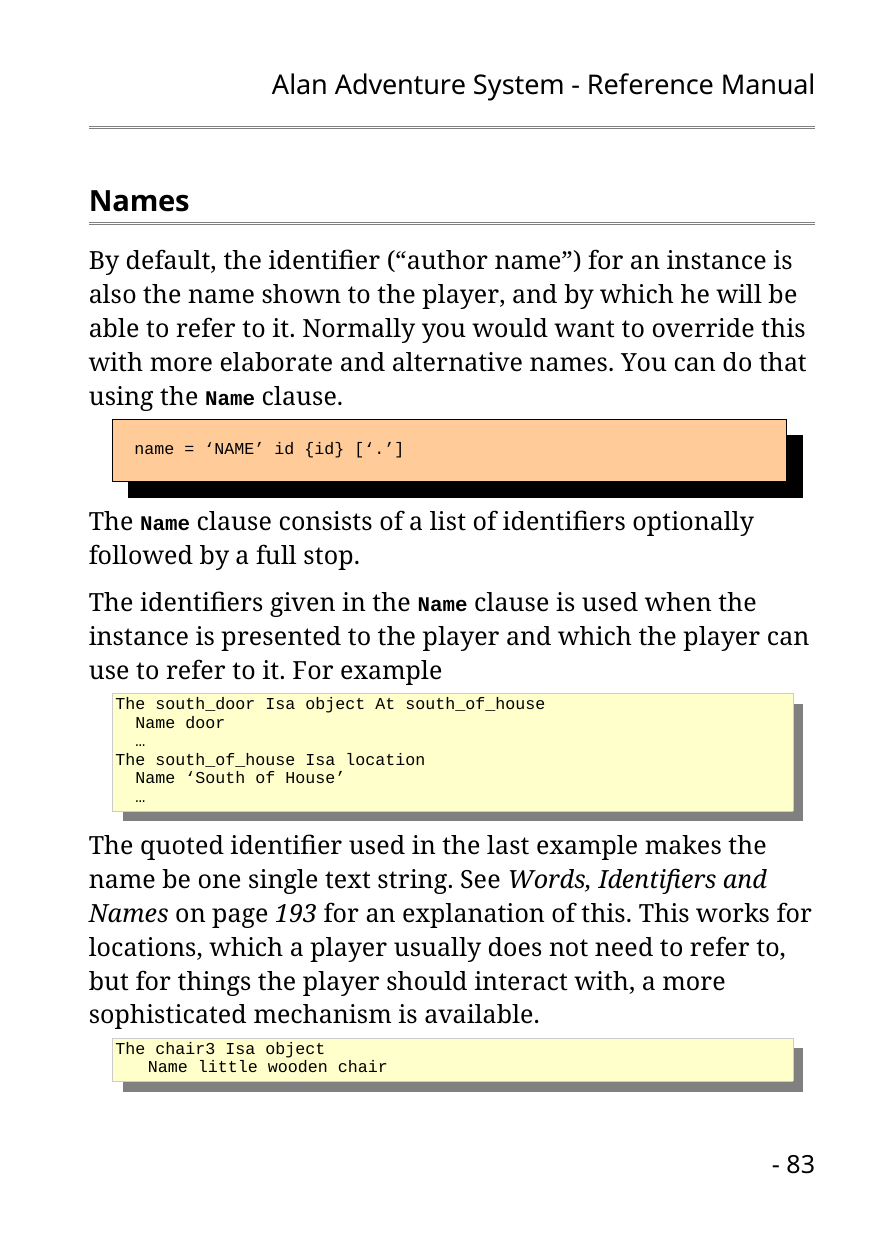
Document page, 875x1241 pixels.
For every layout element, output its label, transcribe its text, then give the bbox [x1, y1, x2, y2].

text The south_door Isa object At south_of_house Name door [113, 694, 793, 730]
text The south_of_house Isa location Name ‘South of House’ … [113, 749, 793, 811]
text The chair3 Isa object Name little wooden chair [113, 1039, 793, 1081]
text … [113, 730, 793, 749]
text The identifiers given in the Name clause is used when the instance is presented to the player and which the player can use to refer to it. For example [88, 585, 815, 687]
text The quoted identifier used in the last example makes the name be one single text string. See Words, Identifiers and Names on page 153 for an explanation of this. This works for locations, which a player usually does not need to refer to, but for things the player should interact with, a more sophisticated mechanism is available. [88, 828, 815, 1031]
text The Name clause consists of a list of identifiers optionally followed by a full stop. [88, 504, 815, 572]
text By default, the identifier (“author name”) for an instance is also the name shown to the player, and by which he will be able to refer to it. Normally you would want to override this with more elaborate and alternative names. You can do that using the Name clause. [88, 243, 815, 413]
text name = ‘NAME’ id {id} [‘.’] [113, 420, 786, 481]
subtitle Names [88, 180, 815, 224]
